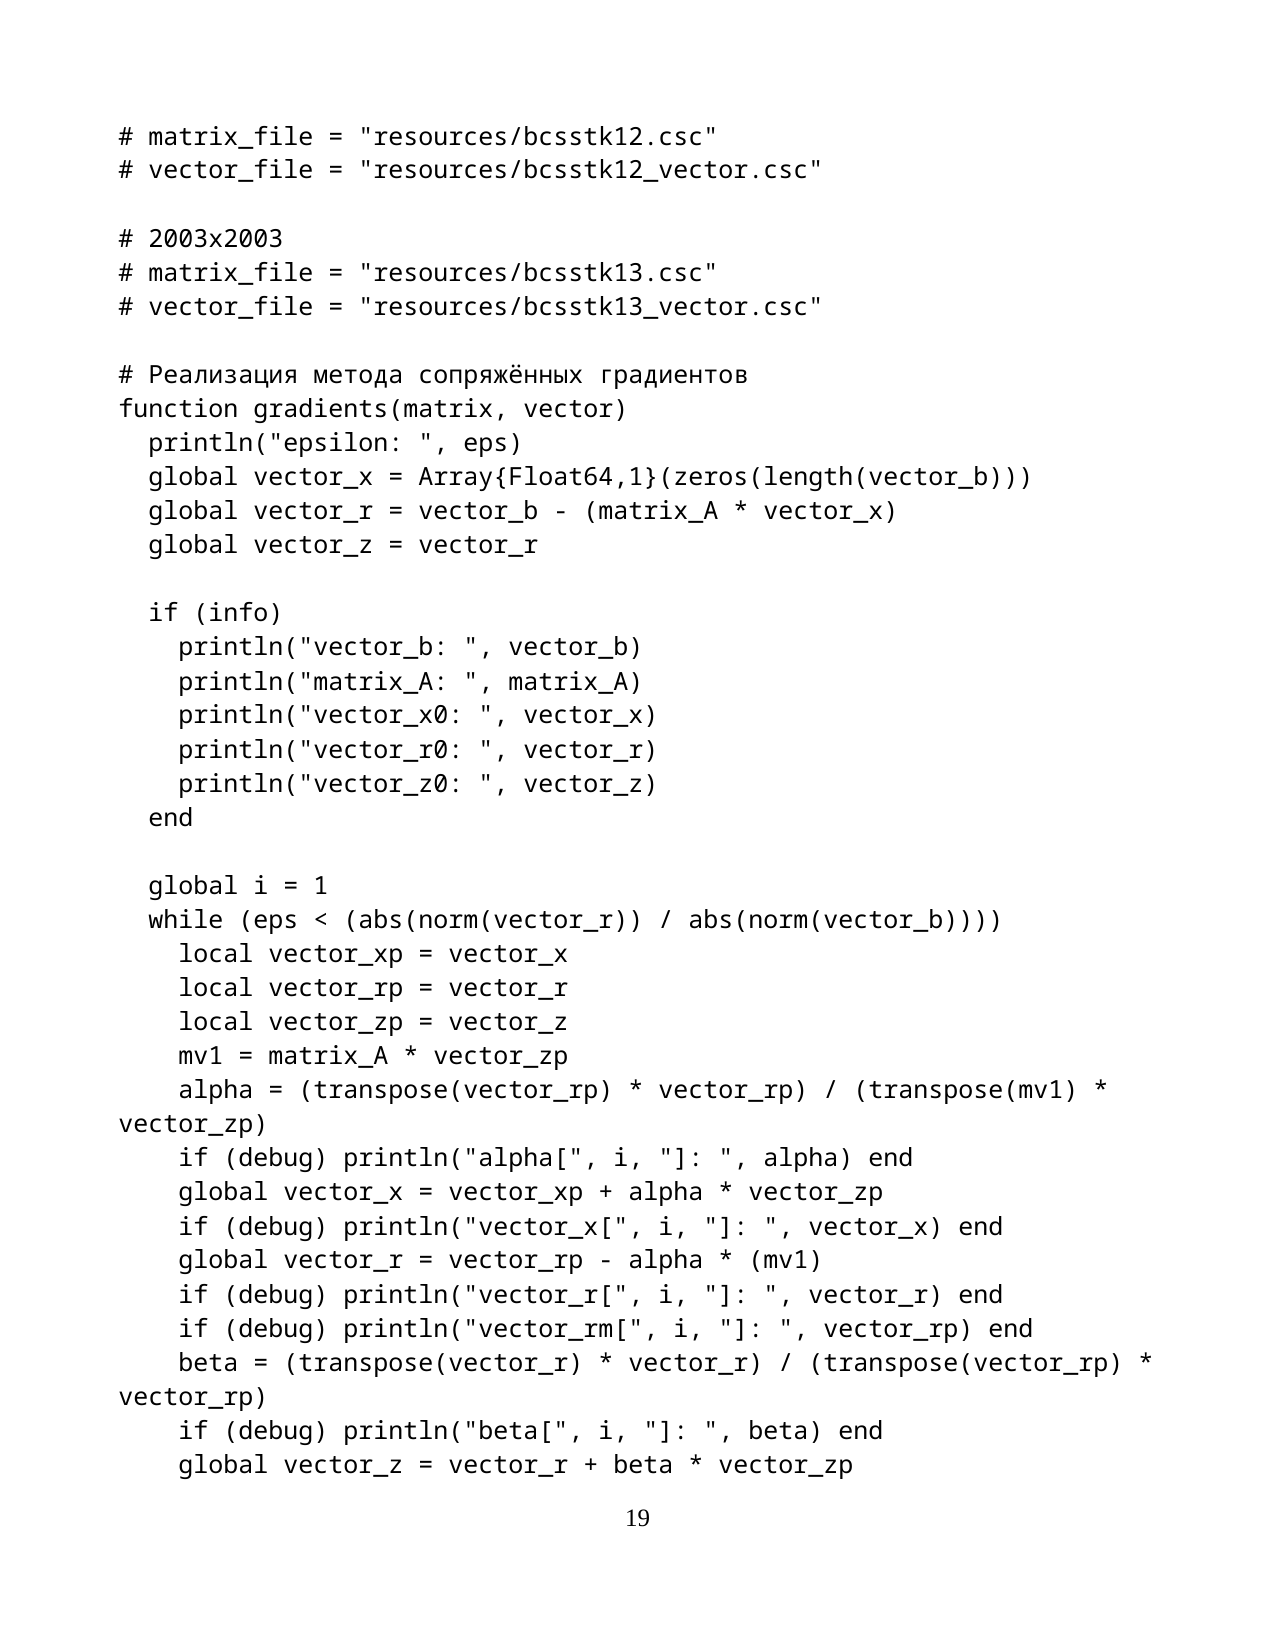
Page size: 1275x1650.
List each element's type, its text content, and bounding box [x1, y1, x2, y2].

text if (debug) println("vector_rm[", i, "]: ", vector_rp) end [118, 1310, 1157, 1344]
text if (debug) println("vector_x[", i, "]: ", vector_x) end [118, 1208, 1157, 1242]
text global vector_z = vector_r + beta * vector_zp [118, 1447, 1157, 1481]
text println("epsilon: ", eps) [118, 425, 1157, 459]
text alpha = (transpose(vector_rp) * vector_rp) / (transpose(mv1) * vector_zp) [118, 1072, 1157, 1140]
text if (info) [118, 595, 1157, 629]
text # Реализация метода сопряжённых градиентов [118, 357, 1157, 391]
text if (debug) println("beta[", i, "]: ", beta) end [118, 1412, 1157, 1447]
text while (eps < (abs(norm(vector_r)) / abs(norm(vector_b)))) [118, 902, 1157, 936]
text global vector_r = vector_b - (matrix_A * vector_x) [118, 493, 1157, 527]
text beta = (transpose(vector_r) * vector_r) / (transpose(vector_rp) * vector_rp) [118, 1344, 1157, 1412]
text # vector_file = "resources/bcsstk13_vector.csc" [118, 288, 1157, 322]
text println("vector_z0: ", vector_z) [118, 765, 1157, 799]
text println("vector_x0: ", vector_x) [118, 697, 1157, 731]
text global vector_x = vector_xp + alpha * vector_zp [118, 1174, 1157, 1208]
text println("vector_b: ", vector_b) [118, 629, 1157, 663]
text global i = 1 [118, 867, 1157, 902]
text println("matrix_A: ", matrix_A) [118, 663, 1157, 697]
text if (debug) println("alpha[", i, "]: ", alpha) end [118, 1140, 1157, 1174]
text local vector_zp = vector_z [118, 1004, 1157, 1038]
text global vector_z = vector_r [118, 527, 1157, 561]
text end [118, 799, 1157, 833]
text mv1 = matrix_A * vector_zp [118, 1038, 1157, 1072]
text global vector_r = vector_rp - alpha * (mv1) [118, 1242, 1157, 1276]
text local vector_xp = vector_x [118, 936, 1157, 970]
text println("vector_r0: ", vector_r) [118, 731, 1157, 765]
text global vector_x = Array{Float64,1}(zeros(length(vector_b))) [118, 459, 1157, 493]
text local vector_rp = vector_r [118, 970, 1157, 1004]
text function gradients(matrix, vector) [118, 391, 1157, 425]
text # matrix_file = "resources/bcsstk13.csc" [118, 254, 1157, 288]
text if (debug) println("vector_r[", i, "]: ", vector_r) end [118, 1276, 1157, 1310]
text # vector_file = "resources/bcsstk12_vector.csc" [118, 152, 1157, 186]
text # 2003x2003 [118, 220, 1157, 254]
text # matrix_file = "resources/bcsstk12.csc" [118, 118, 1157, 152]
